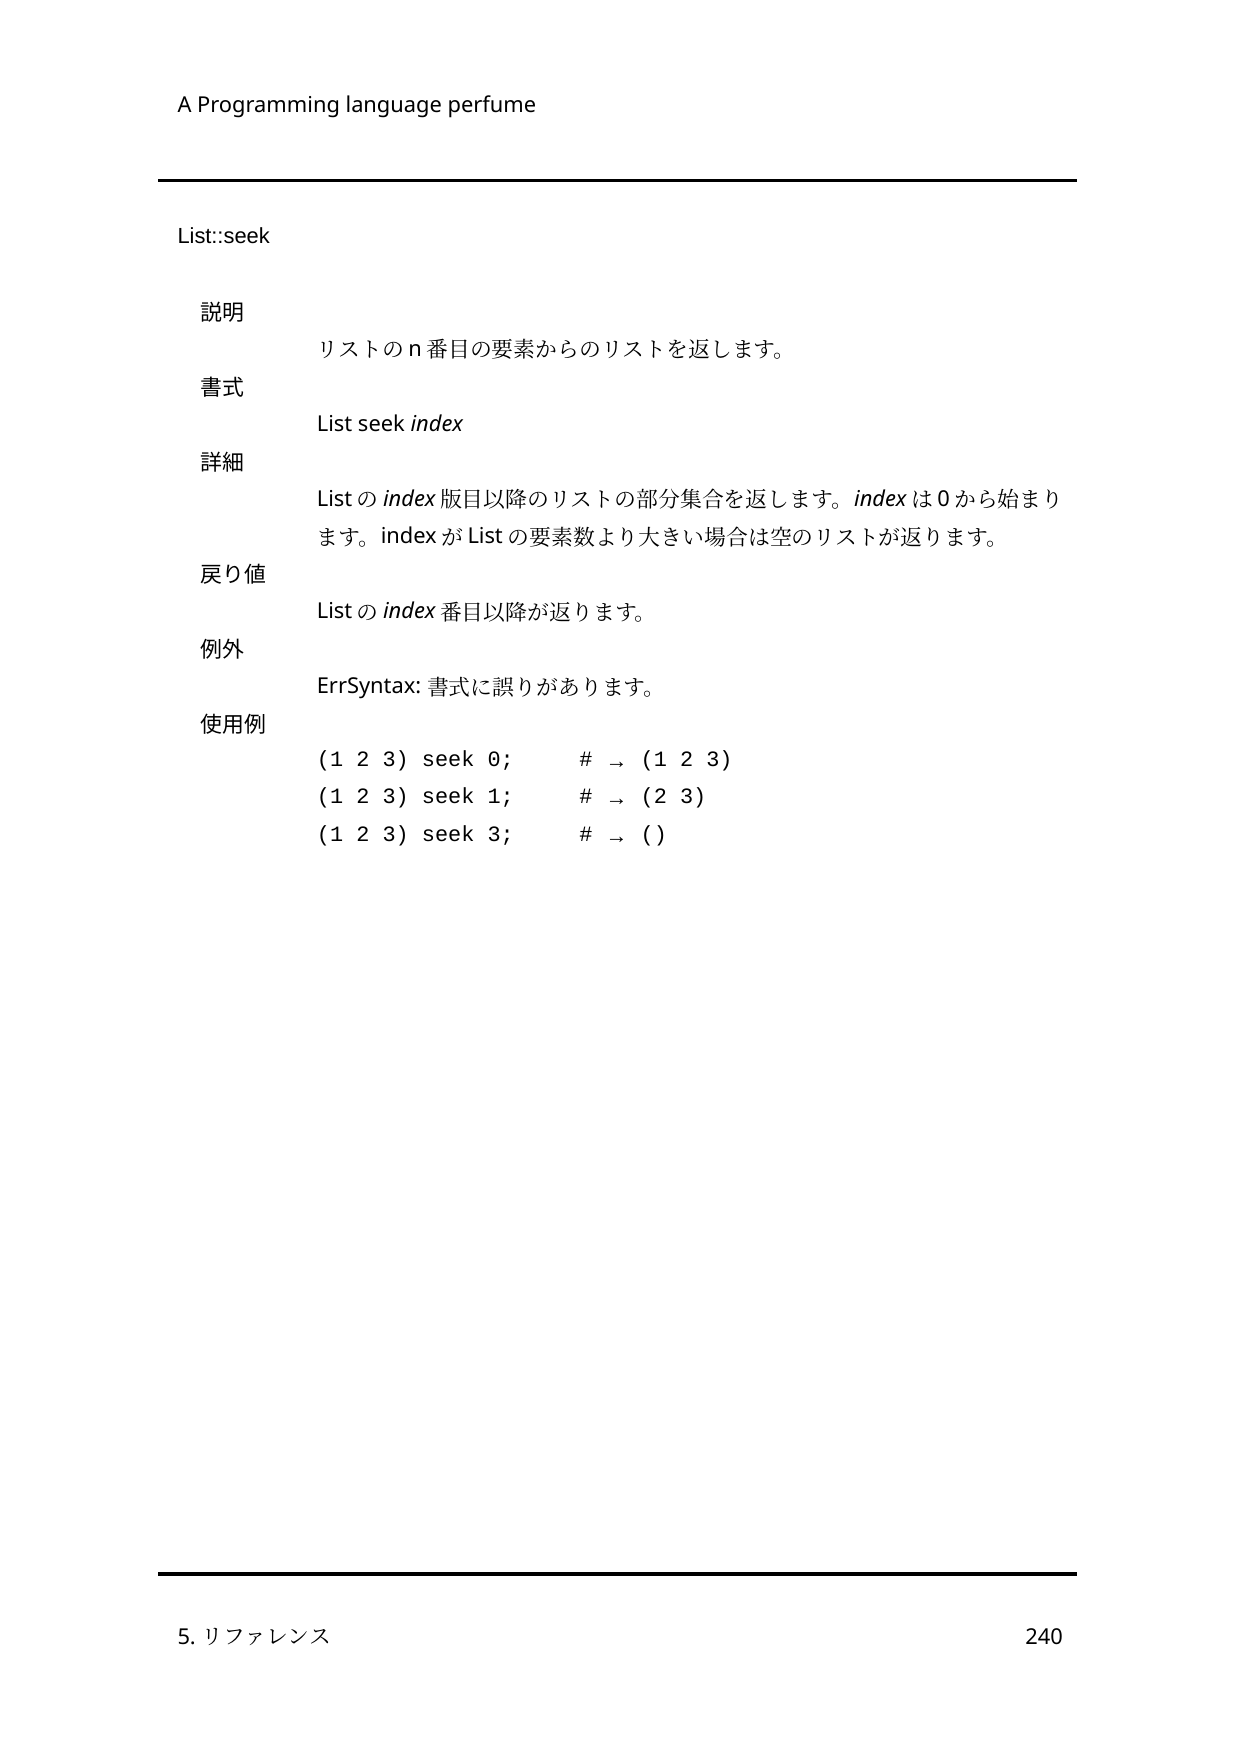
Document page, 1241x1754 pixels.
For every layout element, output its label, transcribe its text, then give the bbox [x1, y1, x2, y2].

table_cell 詳細 [200, 442, 317, 554]
table_cell Listのindex版目以降のリストの部分集合を返します。indexは0から始まります。indexがListの要素数より大きい場合は空のリストが返ります。 [317, 442, 1063, 554]
table_header リストのn番目の要素からのリストを返します。 [317, 292, 1063, 367]
table_cell 戻り値 [200, 554, 317, 629]
table_cell (1 2 3) seek 0; # → (1 2 3) (1 2 3) seek 1; # → (2 3) (1 2 3) seek 3; # → () [317, 704, 1063, 854]
subtitle List::seek [177, 217, 1063, 254]
table_cell ErrSyntax: 書式に誤りがあります。 [317, 629, 1063, 704]
table_cell 例外 [200, 629, 317, 704]
table_header 説明 [200, 292, 317, 367]
table_cell List seek index [317, 367, 1063, 442]
table_cell 書式 [200, 367, 317, 442]
table_cell Listのindex番目以降が返ります。 [317, 554, 1063, 629]
table_cell 使用例 [200, 704, 317, 854]
